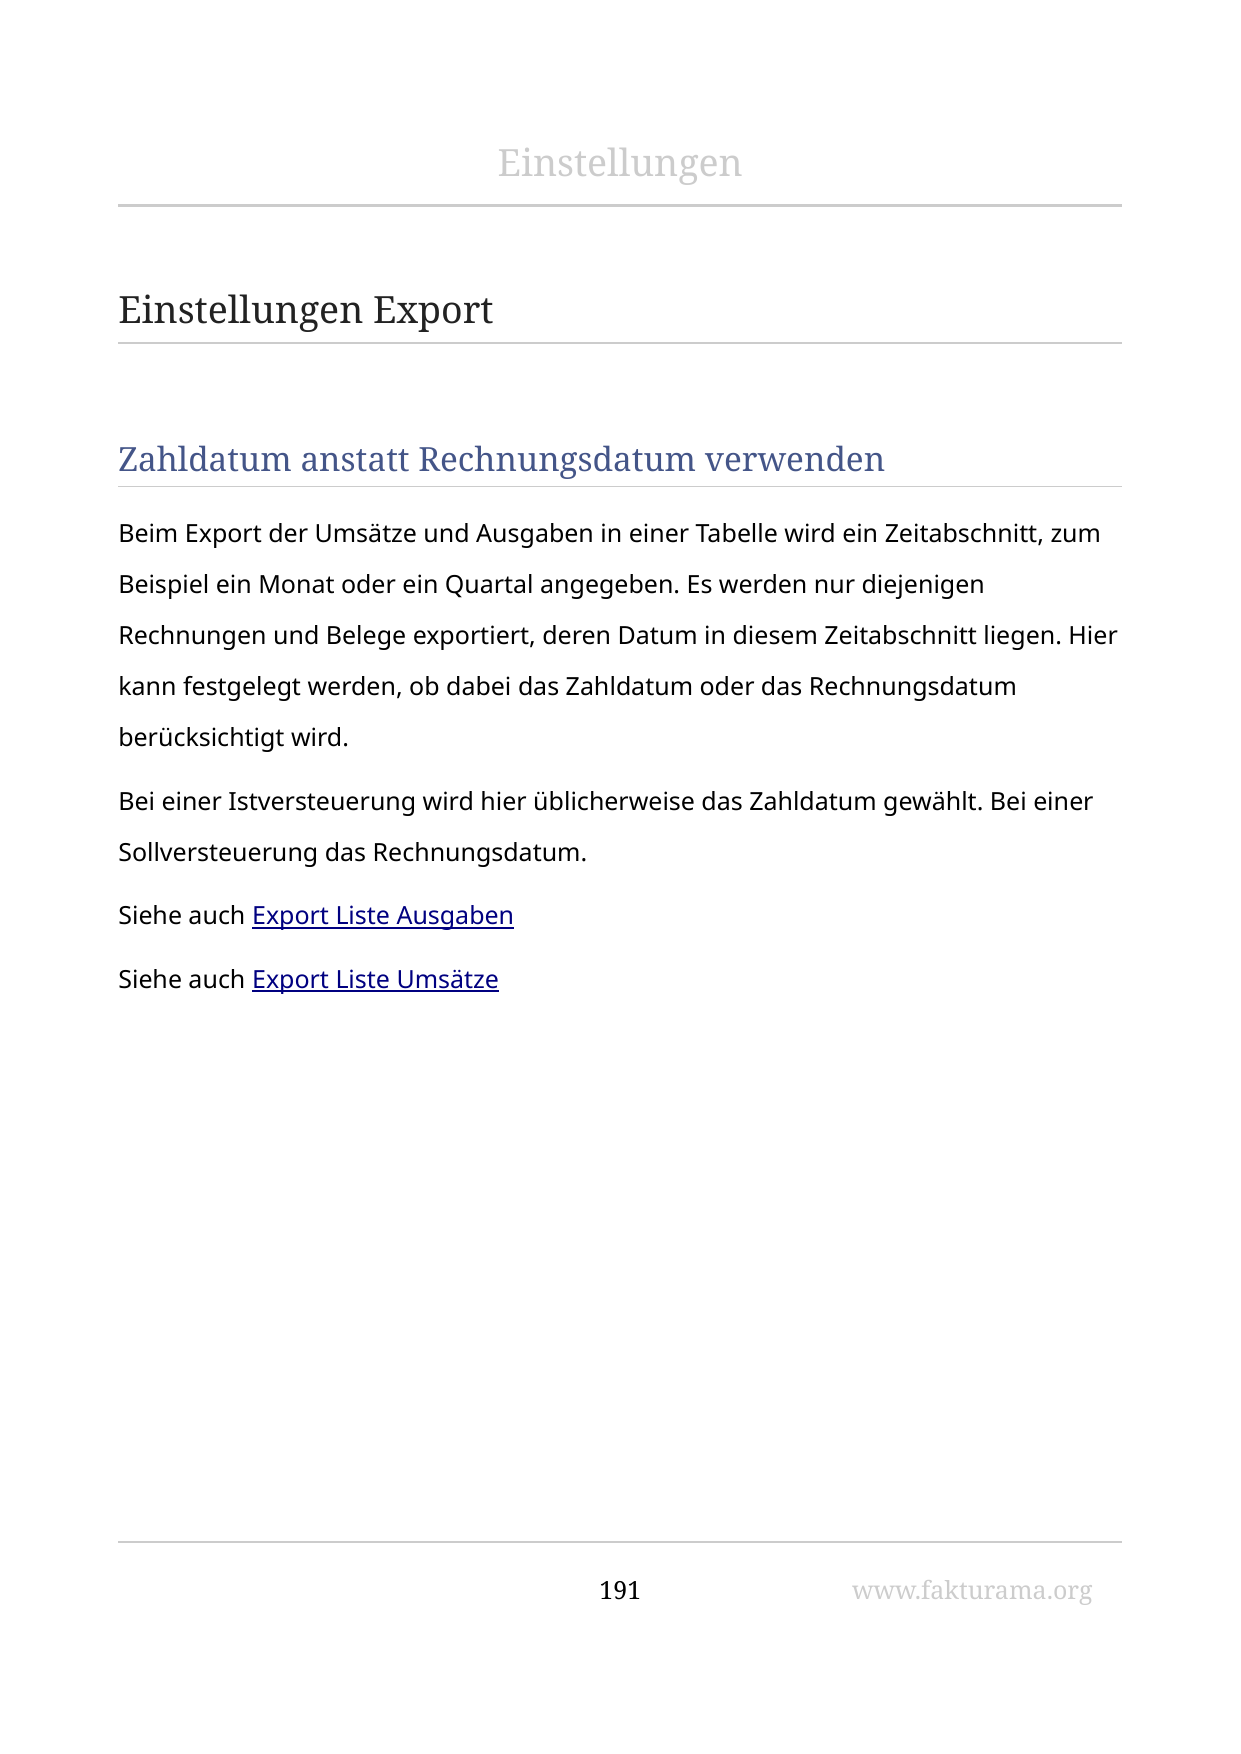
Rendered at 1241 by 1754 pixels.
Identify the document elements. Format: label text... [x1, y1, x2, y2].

text Beim Export der Umsätze und Ausgaben in einer Tabelle wird ein Zeitabschnitt, zum Beispiel ein Monat oder ein Quartal angegeben. Es werden nur diejenigen Rechnungen und Belege exportiert, deren Datum in diesem Zeitabschnitt liegen. Hier kann festgelegt werden, ob dabei das Zahldatum oder das Rechnungsdatum berücksichtigt wird. [118, 516, 1122, 754]
text Siehe auch Export Liste Umsätze [118, 961, 1122, 996]
text Siehe auch Export Liste Ausgaben [118, 898, 1122, 932]
subtitle Einstellungen Export [118, 283, 1122, 342]
subtitle Zahldatum anstatt Rechnungsdatum verwenden [118, 436, 1122, 486]
text Bei einer Istversteuerung wird hier üblicherweise das Zahldatum gewählt. Bei einer Sollversteuerung das Rechnungsdatum. [118, 783, 1122, 868]
